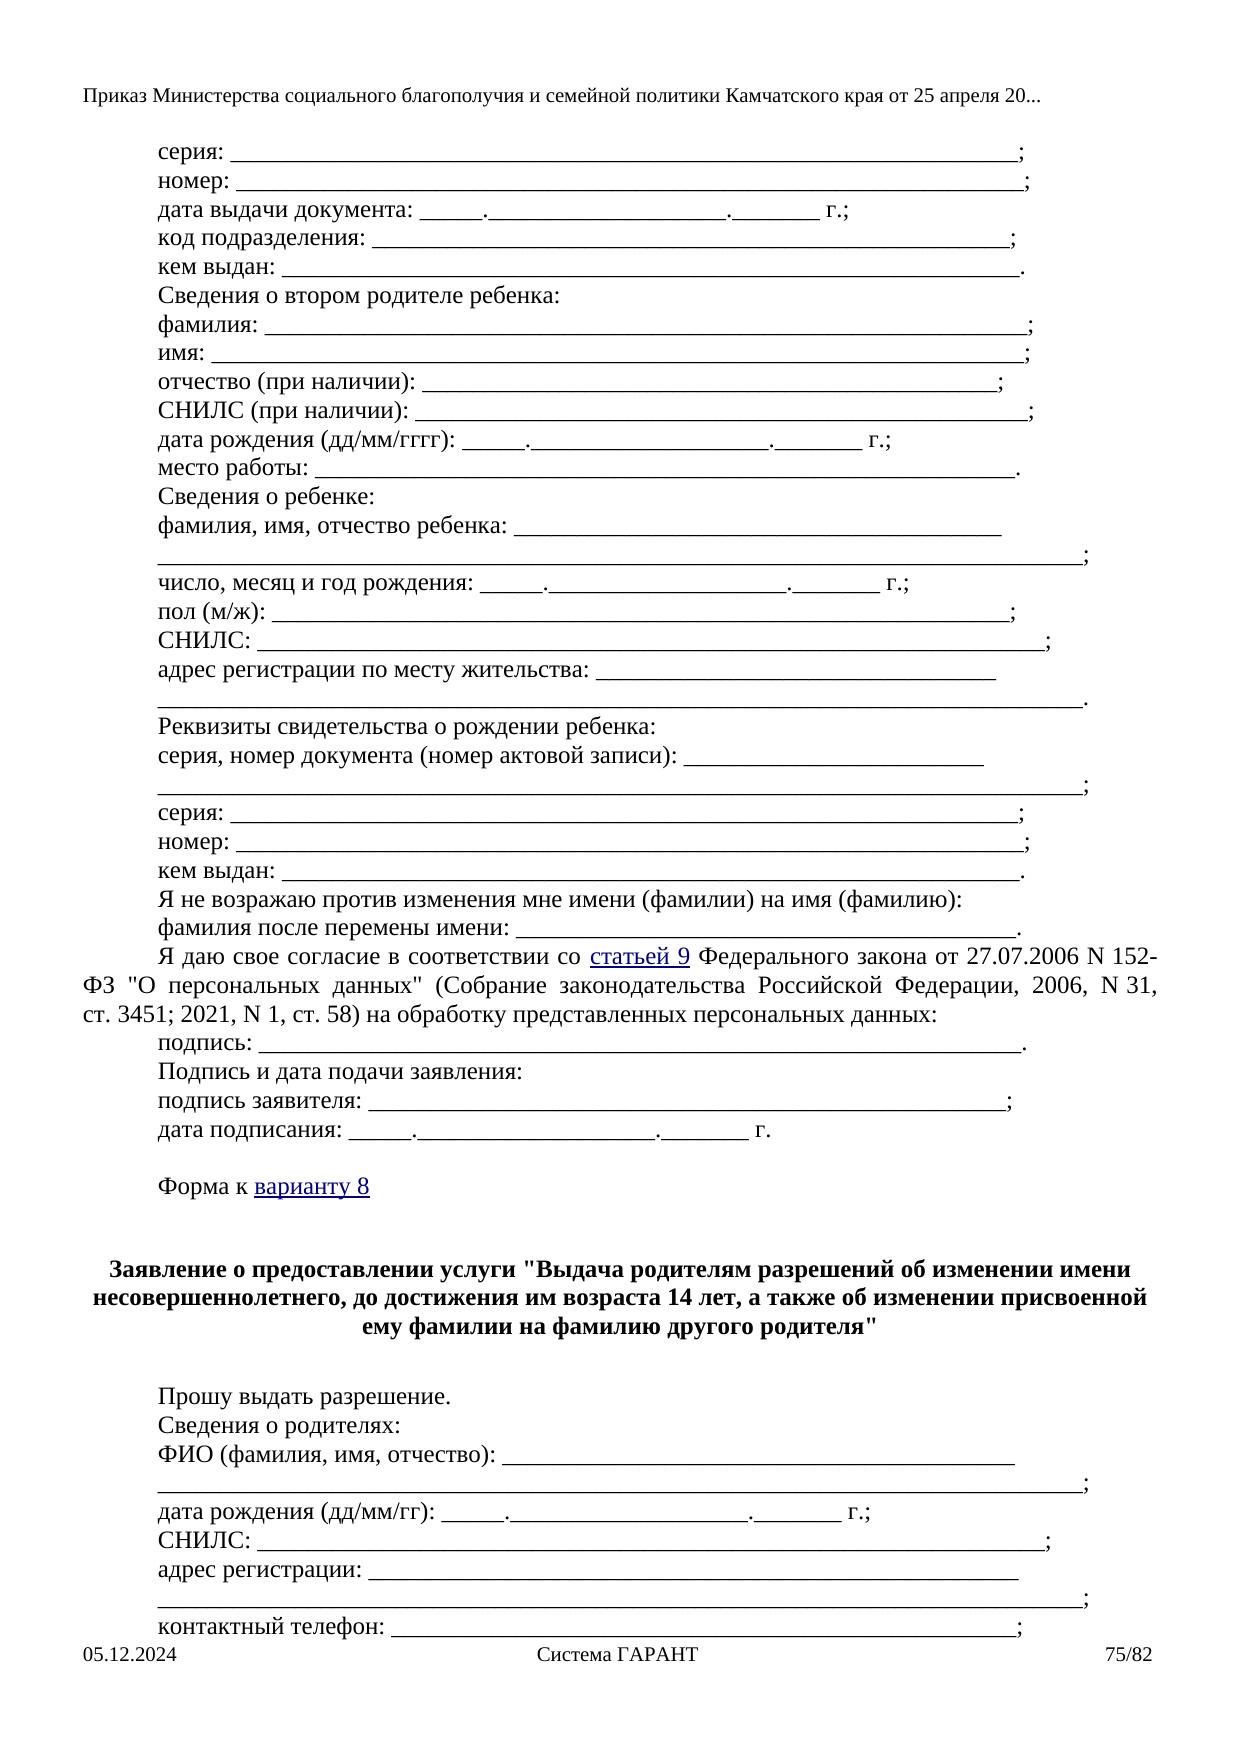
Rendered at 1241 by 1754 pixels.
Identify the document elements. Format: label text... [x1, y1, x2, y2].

text серия, номер документа (номер актовой записи): ________________________ [83, 740, 1157, 769]
text отчество (при наличии): ______________________________________________; [83, 366, 1157, 395]
text Я не возражаю против изменения мне имени (фамилии) на имя (фамилию): [83, 884, 1157, 912]
text __________________________________________________________________________; [83, 1467, 1157, 1496]
text фамилия после перемены имени: ________________________________________. [83, 912, 1157, 941]
text __________________________________________________________________________; [83, 769, 1157, 797]
text контактный телефон: __________________________________________________; [83, 1611, 1157, 1640]
text дата рождения (дд/мм/гг): _____.___________________._______ г.; [83, 1496, 1157, 1525]
text дата подписания: _____.___________________._______ г. [83, 1114, 1157, 1142]
text фамилия: _____________________________________________________________; [83, 309, 1157, 337]
text ФИО (фамилия, имя, отчество): _________________________________________ [83, 1439, 1157, 1467]
text число, месяц и год рождения: _____.___________________._______ г.; [83, 567, 1157, 596]
text Сведения о родителях: [83, 1410, 1157, 1439]
text дата рождения (дд/мм/гггг): _____.___________________._______ г.; [83, 424, 1157, 452]
text подпись заявителя: ___________________________________________________; [83, 1085, 1157, 1114]
text подпись: _____________________________________________________________. [83, 1027, 1157, 1056]
text __________________________________________________________________________. [83, 682, 1157, 711]
subtitle Заявление о предоставлении услуги "Выдача родителям разрешений об изменении имени несовершеннолетнего, до достижения им возраста 14 лет, а также об изменении присвоенной ему фамилии на фамилию другого родителя" [83, 1254, 1157, 1340]
text пол (м/ж): ___________________________________________________________; [83, 596, 1157, 625]
text место работы: ________________________________________________________. [83, 452, 1157, 481]
text Сведения о втором родителе ребенка: [83, 280, 1157, 309]
text адрес регистрации: ____________________________________________________ [83, 1554, 1157, 1582]
text Сведения о ребенке: [83, 481, 1157, 510]
text фамилия, имя, отчество ребенка: _______________________________________ [83, 510, 1157, 539]
text СНИЛС (при наличии): _________________________________________________; [83, 395, 1157, 424]
text Я даю свое согласие в соответствии со статьей 9 Федерального закона от 27.07.2006 N 152-ФЗ "О персональных данных" (Собрание законодательства Российской Федерации, 2006, N 31, ст. 3451; 2021, N 1, ст. 58) на обработку представленных персональных данных: [83, 941, 1157, 1027]
text кем выдан: ___________________________________________________________. [83, 855, 1157, 884]
text адрес регистрации по месту жительства: ________________________________ [83, 654, 1157, 682]
text СНИЛС: _______________________________________________________________; [83, 1525, 1157, 1554]
text Прошу выдать разрешение. [83, 1381, 1157, 1410]
text серия: _______________________________________________________________; [83, 797, 1157, 826]
text дата выдачи документа: _____.___________________._______ г.; [83, 194, 1157, 222]
text __________________________________________________________________________; [83, 539, 1157, 567]
text имя: _________________________________________________________________; [83, 337, 1157, 366]
text код подразделения: ___________________________________________________; [83, 222, 1157, 251]
text серия: _______________________________________________________________; [83, 136, 1157, 165]
text номер: _______________________________________________________________; [83, 826, 1157, 855]
text __________________________________________________________________________; [83, 1582, 1157, 1611]
text Подпись и дата подачи заявления: [83, 1056, 1157, 1085]
text Реквизиты свидетельства о рождении ребенка: [83, 711, 1157, 740]
text номер: _______________________________________________________________; [83, 165, 1157, 194]
text кем выдан: ___________________________________________________________. [83, 251, 1157, 280]
text СНИЛС: _______________________________________________________________; [83, 625, 1157, 654]
text Форма к варианту 8 [83, 1171, 1157, 1200]
